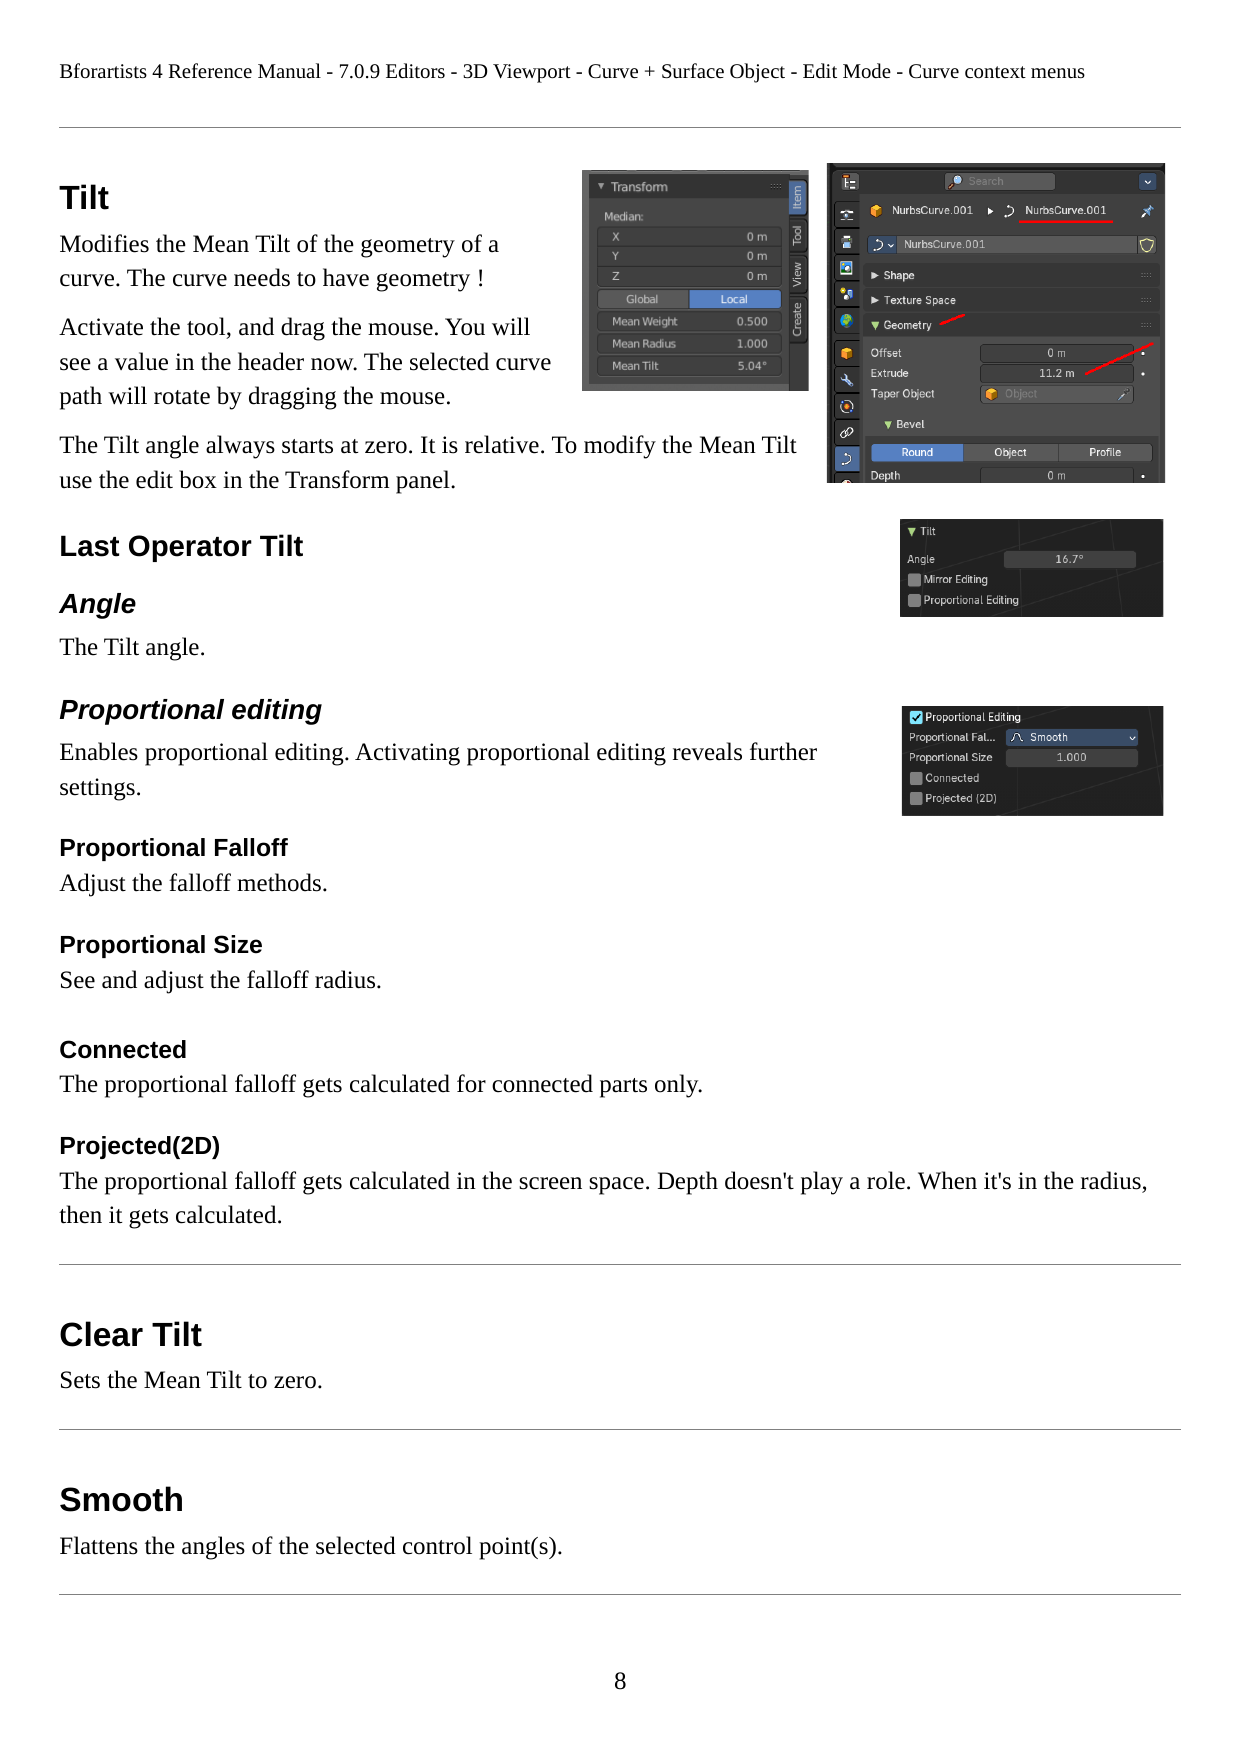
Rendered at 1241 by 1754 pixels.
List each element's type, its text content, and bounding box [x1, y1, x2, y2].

text The Tilt angle always starts at zero. It is relative. To modify the Mean Tilt use the edit box in the Transform panel. [59, 430, 1181, 493]
subtitle Proportional Falloff [59, 833, 1181, 862]
subtitle Tilt [59, 178, 582, 216]
subtitle Connected [59, 1035, 1181, 1063]
subtitle [1166, 178, 1181, 216]
picture [582, 170, 809, 391]
subtitle Proportional editing [59, 693, 1181, 725]
subtitle Clear Tilt [59, 1314, 1181, 1353]
text The Tilt angle. [59, 632, 1181, 660]
picture [900, 519, 1164, 617]
picture [901, 706, 1164, 816]
subtitle [1164, 528, 1181, 562]
subtitle Projected(2D) [59, 1131, 1181, 1159]
subtitle Proportional Size [59, 930, 1181, 958]
text Modifies the Mean Tilt of the geometry of a curve. The curve needs to have geometry ! [59, 229, 582, 292]
text Sets the Mean Tilt to zero. [59, 1366, 1181, 1394]
text Enables proportional editing. Activating proportional editing reveals further settings. [59, 737, 901, 801]
text See and adjust the falloff radius. [59, 965, 1181, 993]
text Flattens the angles of the selected control point(s). [59, 1531, 1181, 1559]
text Activate the tool, and drag the mouse. You will see a value in the header now. The selected curve path will rotate by dragging the mouse. [59, 312, 826, 410]
text Adjust the falloff methods. [59, 868, 1181, 897]
subtitle Last Operator Tilt [59, 528, 900, 562]
subtitle Smooth [59, 1479, 1181, 1518]
picture [826, 163, 1166, 483]
subtitle [809, 178, 826, 216]
text The proportional falloff gets calculated for connected parts only. [59, 1069, 1181, 1098]
text The proportional falloff gets calculated in the screen space. Depth doesn't play a role. When it's in the radius, then it gets calculated. [59, 1166, 1181, 1229]
subtitle Angle [59, 587, 1181, 619]
